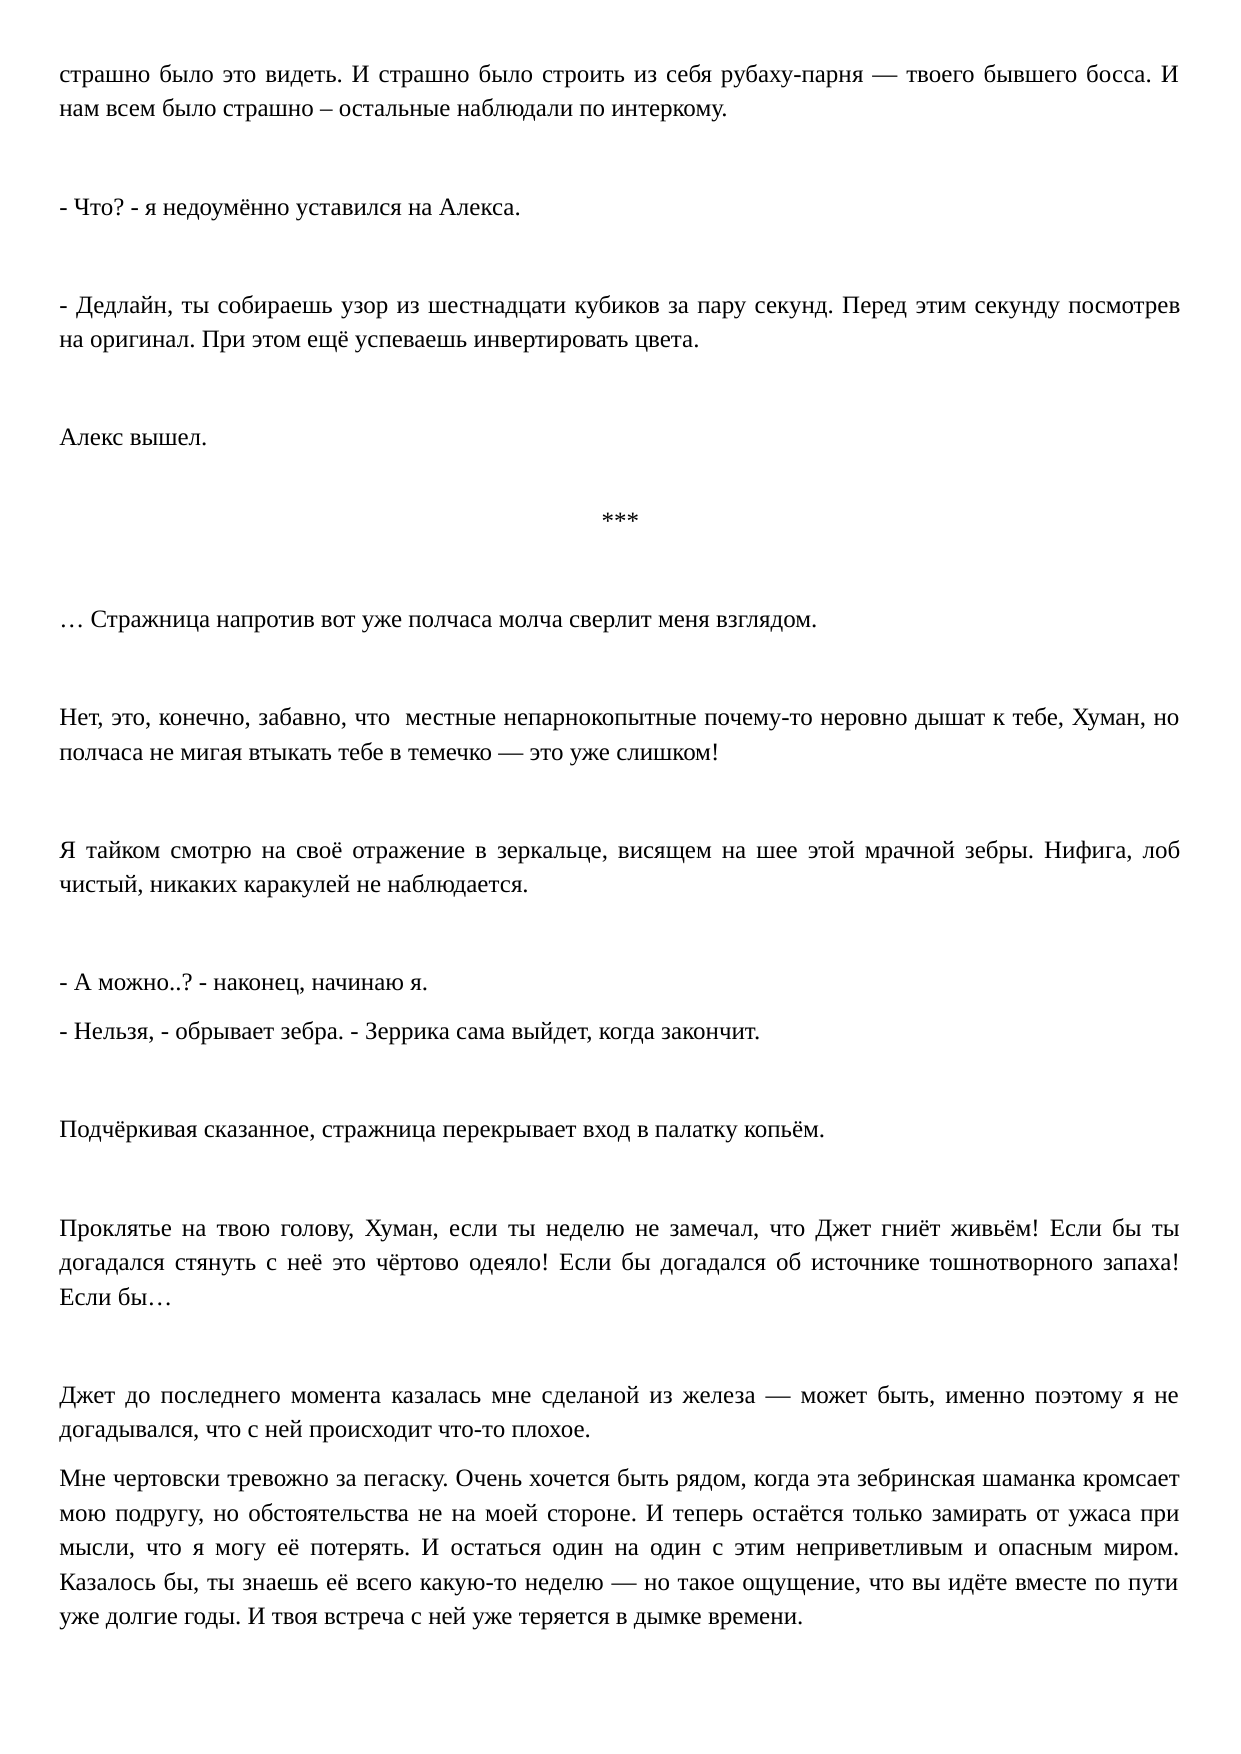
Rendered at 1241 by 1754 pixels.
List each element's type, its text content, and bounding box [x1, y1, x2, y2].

text - Дедлайн, ты собираешь узор из шестнадцати кубиков за пару секунд. Перед этим секунду посмотрев на оригинал. При этом ещё успеваешь инвертировать цвета. [59, 290, 1181, 353]
text … Стражница напротив вот уже полчаса молча сверлит меня взглядом. [59, 604, 1181, 633]
text - А можно..? - наконец, начинаю я. [59, 967, 1181, 996]
text *** [59, 471, 1181, 535]
text Мне чертовски тревожно за пегаску. Очень хочется быть рядом, когда эта зебринская шаманка кромсает мою подругу, но обстоятельства не на моей стороне. И теперь остаётся только замирать от ужаса при мысли, что я могу её потерять. И остаться один на один с этим неприветливым и опасным миром. Казалось бы, ты знаешь её всего какую-то неделю — но такое ощущение, что вы идёте вместе по пути уже долгие годы. И твоя встреча с ней уже теряется в дымке времени. [59, 1463, 1181, 1630]
text - Что? - я недоумённо уставился на Алекса. [59, 192, 1181, 220]
text - Нельзя, - обрывает зебра. - Зеррика сама выйдет, когда закончит. [59, 1016, 1181, 1045]
text Алекс вышел. [59, 422, 1181, 451]
text страшно было это видеть. И страшно было строить из себя рубаху-парня — твоего бывшего босса. И нам всем было страшно – остальные наблюдали по интеркому. [59, 59, 1181, 122]
text Я тайком смотрю на своё отражение в зеркальце, висящем на шее этой мрачной зебры. Нифига, лоб чистый, никаких каракулей не наблюдается. [59, 835, 1181, 898]
text Подчёркивая сказанное, стражница перекрывает вход в палатку копьём. [59, 1114, 1181, 1143]
text Джет до последнего момента казалась мне сделаной из железа — может быть, именно поэтому я не догадывался, что с ней происходит что-то плохое. [59, 1380, 1181, 1443]
text Нет, это, конечно, забавно, что местные непарнокопытные почему-то неровно дышат к тебе, Хуман, но полчаса не мигая втыкать тебе в темечко — это уже слишком! [59, 702, 1181, 765]
text Проклятье на твою голову, Хуман, если ты неделю не замечал, что Джет гниёт живьём! Если бы ты догадался стянуть с неё это чёртово одеяло! Если бы догадался об источнике тошнотворного запаха! Если бы… [59, 1213, 1181, 1310]
